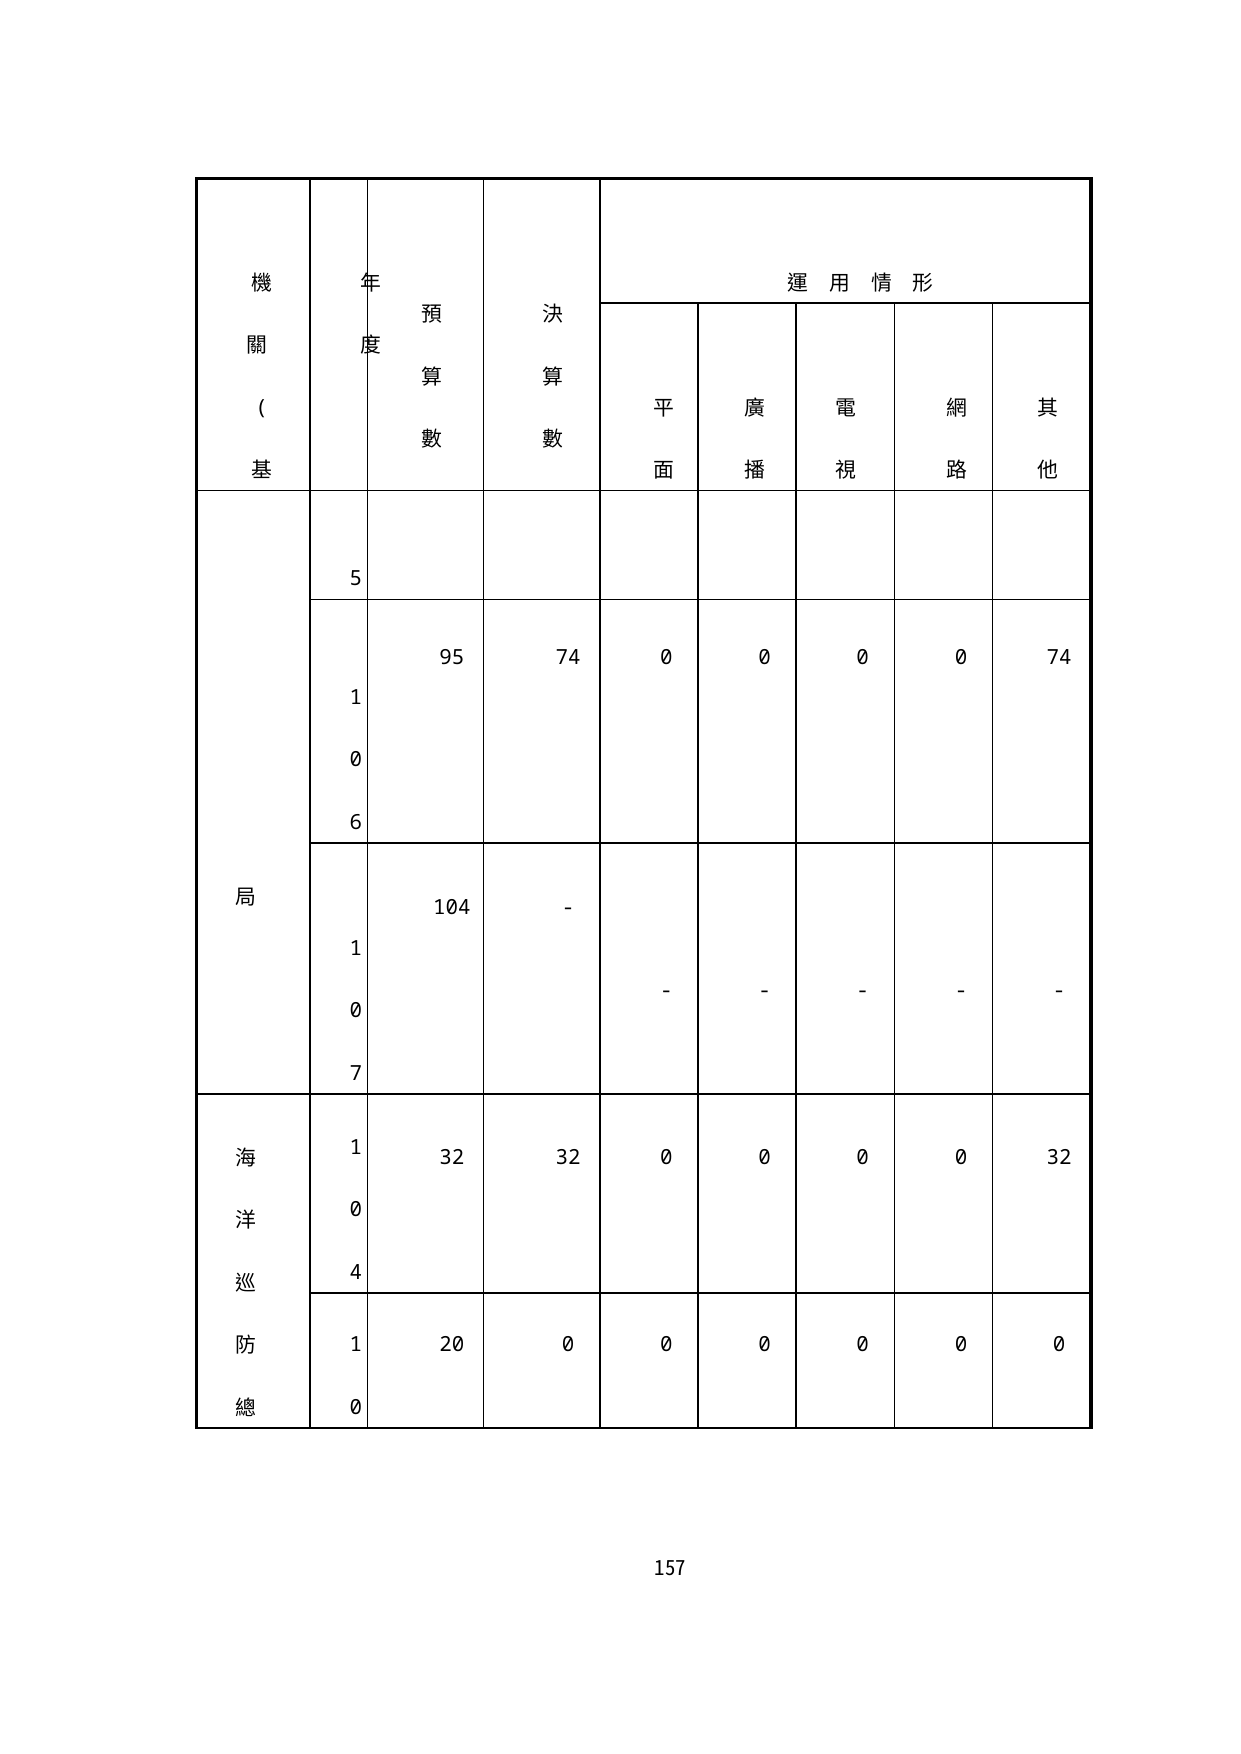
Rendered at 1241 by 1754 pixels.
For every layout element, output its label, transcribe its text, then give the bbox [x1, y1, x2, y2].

table_cell 95 [368, 600, 483, 842]
table_header 運用情形 [601, 180, 1089, 302]
table_cell [601, 491, 697, 598]
table_cell 局 [198, 491, 309, 1093]
table_cell - [601, 844, 697, 1093]
table_cell [368, 491, 483, 598]
table_cell 平面 [601, 304, 697, 490]
table_header 決算數 [484, 180, 599, 490]
table_cell - [993, 844, 1089, 1093]
table_cell - [484, 844, 599, 1093]
table_cell 0 [797, 600, 894, 842]
table_cell 32 [993, 1095, 1089, 1292]
table_header 機關(基金)名稱 [198, 180, 309, 490]
table_cell 電視 [797, 304, 894, 490]
table_cell 廣播 [699, 304, 795, 490]
table_cell 0 [601, 1095, 697, 1292]
table_cell 106 [311, 600, 367, 842]
table_cell 0 [895, 1294, 992, 1427]
table_cell - [797, 844, 894, 1093]
table_cell 0 [699, 1294, 795, 1427]
table_cell 0 [993, 1294, 1089, 1427]
table_cell 0 [601, 600, 697, 842]
table_cell 0 [895, 600, 992, 842]
table_cell 網路 [895, 304, 992, 490]
table_cell 其他 [993, 304, 1089, 490]
table_cell [484, 491, 599, 598]
table_cell 107 [311, 844, 367, 1093]
table_cell 0 [699, 600, 795, 842]
table_cell 104 [368, 844, 483, 1093]
table_header 年度 [311, 180, 367, 490]
table_cell 0 [895, 1095, 992, 1292]
table_cell 10 [311, 1294, 367, 1427]
table_cell - [895, 844, 992, 1093]
table_cell 20 [368, 1294, 483, 1427]
table_cell 74 [484, 600, 599, 842]
table_cell 0 [797, 1095, 894, 1292]
table_cell 0 [601, 1294, 697, 1427]
table_cell 5 [311, 491, 367, 598]
table_cell 74 [993, 600, 1089, 842]
table_cell 32 [368, 1095, 483, 1292]
table_cell 32 [484, 1095, 599, 1292]
table_cell 海洋巡防總 [198, 1095, 309, 1427]
table_cell 104 [311, 1095, 367, 1292]
table_cell [993, 491, 1089, 598]
table_cell [699, 491, 795, 598]
table_cell 0 [484, 1294, 599, 1427]
table_cell [895, 491, 992, 598]
table_cell 0 [699, 1095, 795, 1292]
table_header 預算數 [368, 180, 483, 490]
table_cell 0 [797, 1294, 894, 1427]
table_cell [797, 491, 894, 598]
table_cell - [699, 844, 795, 1093]
